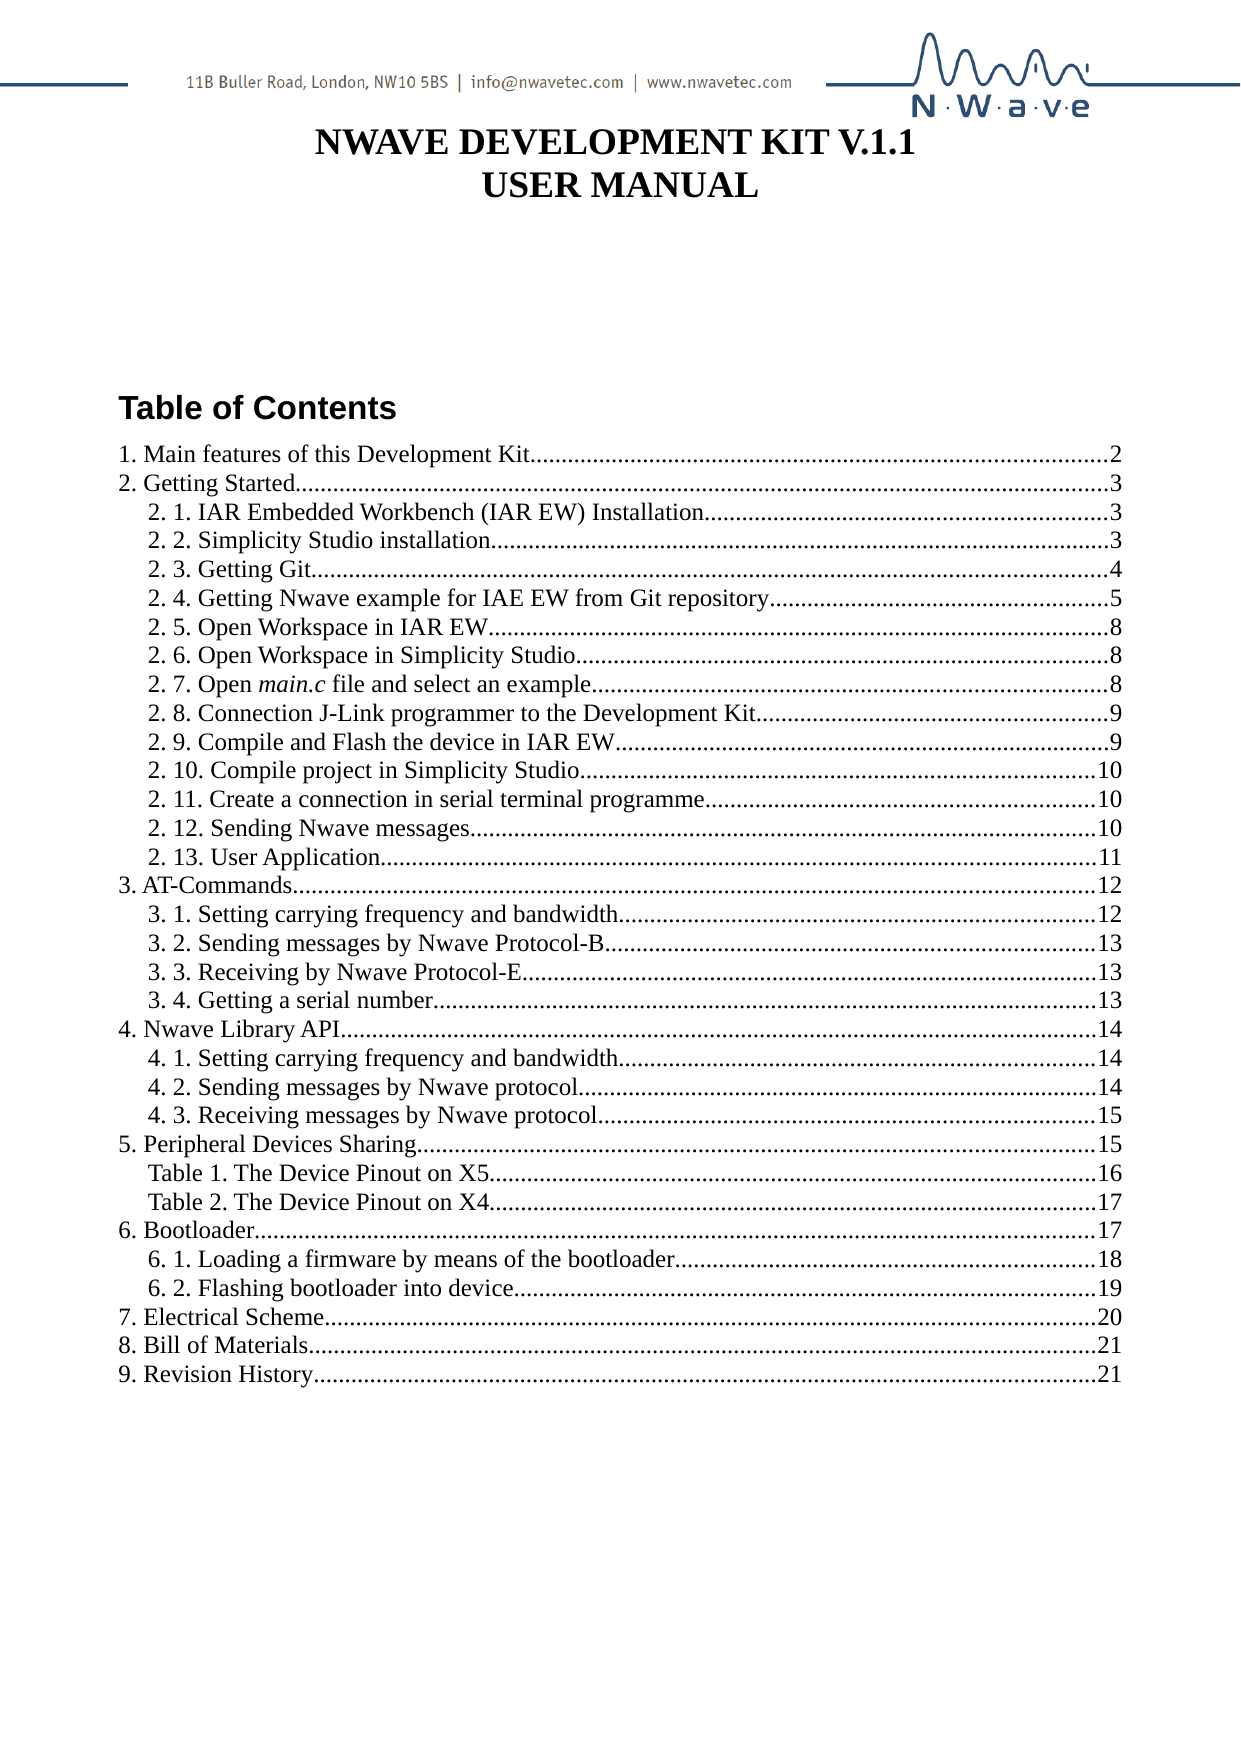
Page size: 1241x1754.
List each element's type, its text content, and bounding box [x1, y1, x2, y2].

text 6. Bootloader 17 [118, 1216, 1122, 1244]
text 9. Revision History 21 [118, 1359, 1122, 1388]
text 6. 1. Loading a firmware by means of the bootloader 18 [148, 1244, 1122, 1273]
text 2. 3. Getting Git 4 [148, 554, 1122, 583]
text 2. 2. Simplicity Studio installation 3 [148, 526, 1122, 554]
text 2. 11. Create a connection in serial terminal programme 10 [148, 784, 1122, 813]
text 8. Bill of Materials 21 [118, 1331, 1122, 1359]
text 1. Main features of this Development Kit 2 [118, 439, 1122, 468]
text 6. 2. Flashing bootloader into device 19 [148, 1273, 1122, 1302]
text 2. Getting Started 3 [118, 468, 1122, 497]
text 2. 5. Open Workspace in IAR EW 8 [148, 612, 1122, 641]
text Table 2. The Device Pinout on X4 17 [148, 1187, 1122, 1216]
text 3. 1. Setting carrying frequency and bandwidth 12 [148, 899, 1122, 928]
text 4. 1. Setting carrying frequency and bandwidth 14 [148, 1043, 1122, 1072]
text 3. 4. Getting a serial number 13 [148, 986, 1122, 1014]
text 2. 9. Compile and Flash the device in IAR EW 9 [148, 727, 1122, 756]
text 7. Electrical Scheme 20 [118, 1302, 1122, 1331]
text 2. 8. Connection J-Link programmer to the Development Kit 9 [148, 698, 1122, 727]
text 2. 1. IAR Embedded Workbench (IAR EW) Installation 3 [148, 497, 1122, 526]
text 3. 2. Sending messages by Nwave Protocol-B 13 [148, 928, 1122, 957]
text 4. 3. Receiving messages by Nwave protocol 15 [148, 1101, 1122, 1129]
text NWAVE DEVELOPMENT KIT V.1.1 [118, 120, 1122, 163]
subtitle Table of Contents [118, 388, 1122, 427]
text 2. 10. Compile project in Simplicity Studio 10 [148, 756, 1122, 784]
text 2. 4. Getting Nwave example for IAE EW from Git repository 5 [148, 583, 1122, 612]
text 2. 6. Open Workspace in Simplicity Studio 8 [148, 641, 1122, 669]
text 3. AT-Commands 12 [118, 871, 1122, 899]
text 4. Nwave Library API 14 [118, 1014, 1122, 1043]
text 5. Peripheral Devices Sharing 15 [118, 1129, 1122, 1158]
text 2. 7. Open main.c file and select an example 8 [148, 669, 1122, 698]
text 2. 13. User Application 11 [148, 842, 1122, 871]
text 2. 12. Sending Nwave messages 10 [148, 813, 1122, 842]
text 3. 3. Receiving by Nwave Protocol-E 13 [148, 957, 1122, 986]
text 4. 2. Sending messages by Nwave protocol 14 [148, 1072, 1122, 1101]
text Table 1. The Device Pinout on X5 16 [148, 1158, 1122, 1187]
text USER MANUAL [118, 163, 1122, 206]
